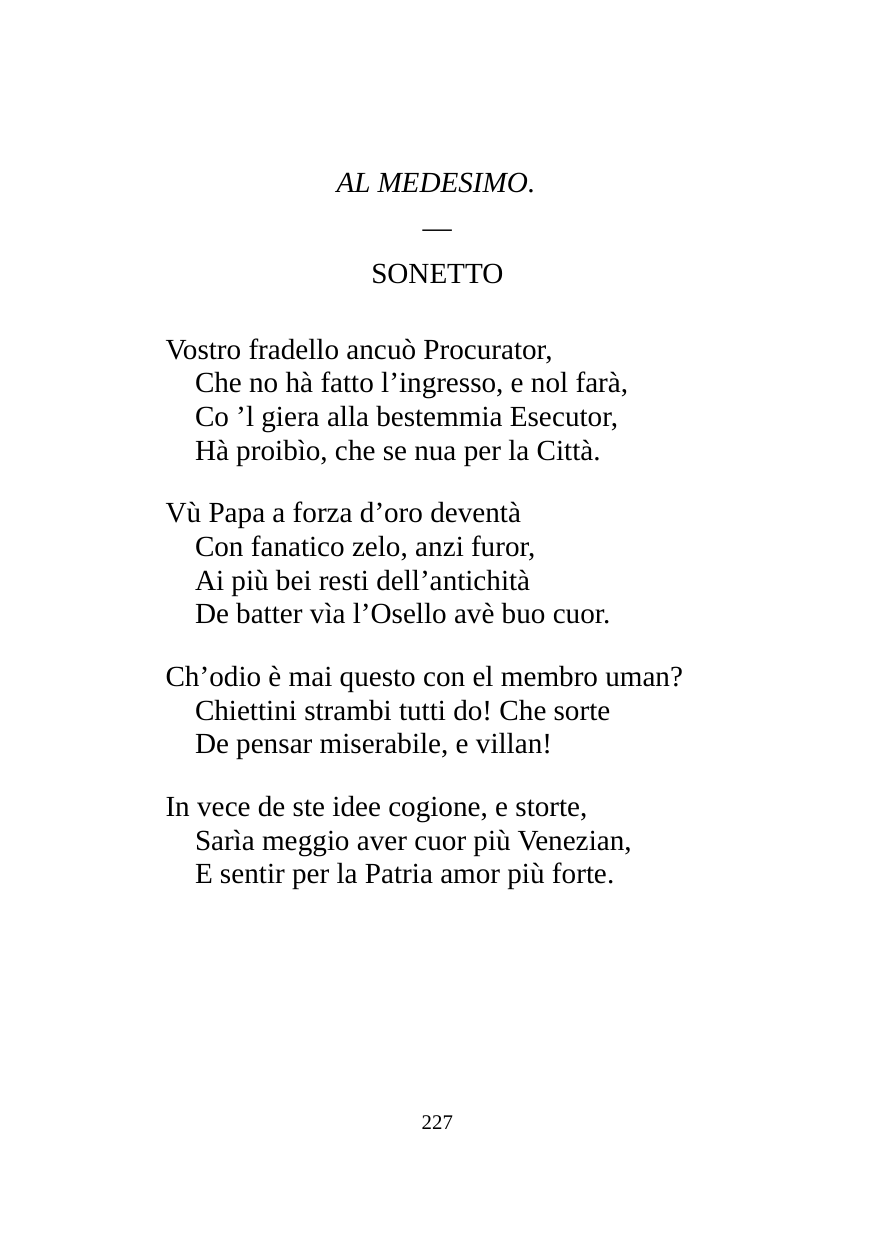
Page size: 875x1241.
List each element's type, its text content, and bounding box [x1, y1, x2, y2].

text — [106, 211, 768, 244]
subtitle AL MEDESIMO. [106, 165, 768, 199]
text Ch’odio è mai questo con el membro uman? Chiettini strambi tutti do! Che sorte De pensar miserabile, e villan! [165, 659, 768, 760]
text In vece de ste idee cogione, e storte, Sarìa meggio aver cuor più Venezian, E sentir per la Patria amor più forte. [165, 789, 768, 890]
text Vù Papa a forza d’oro deventà Con fanatico zelo, anzi furor, Ai più bei resti dell’antichità De batter vìa l’Osello avè buo cuor. [165, 496, 768, 630]
text Vostro fradello ancuò Procurator, Che no hà fatto l’ingresso, e nol farà, Co ’l giera alla bestemmia Esecutor, Hà proibìo, che se nua per la Città. [165, 332, 768, 466]
text SONETTO [106, 257, 768, 290]
